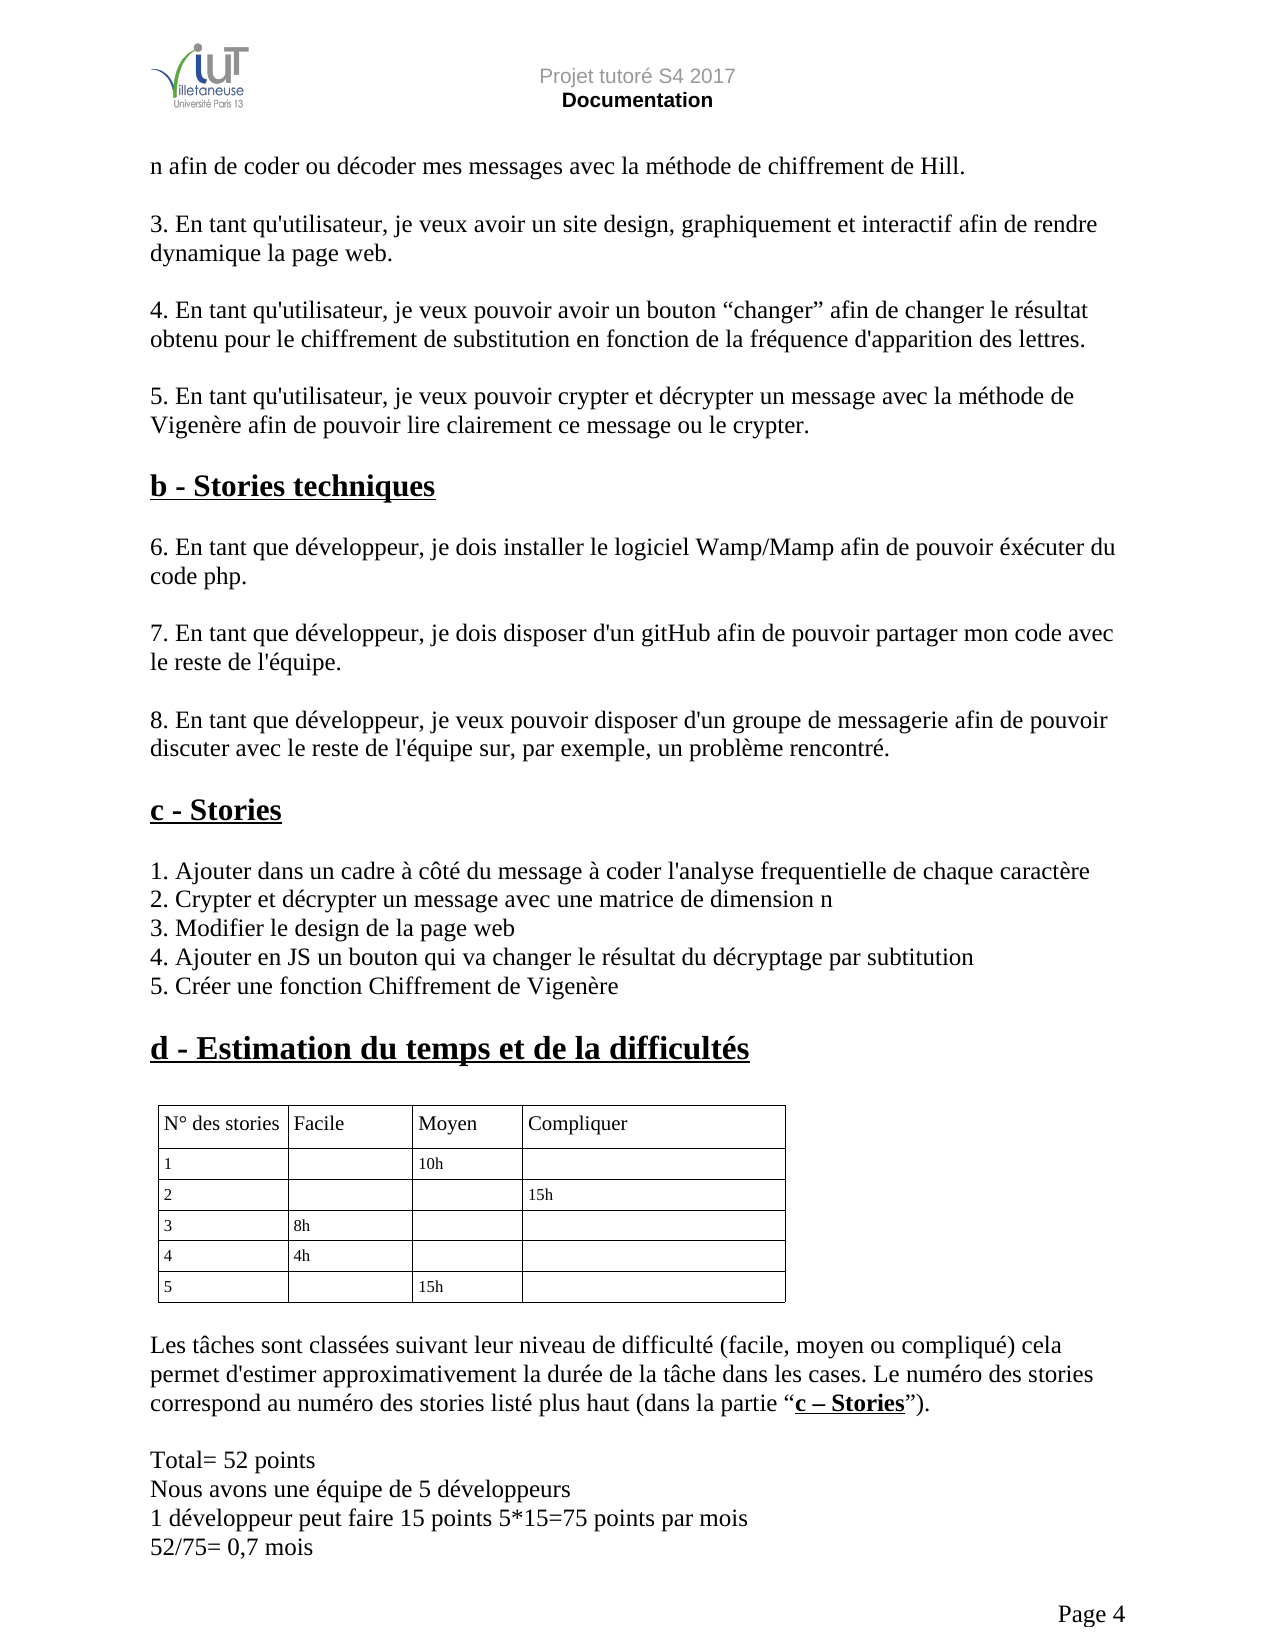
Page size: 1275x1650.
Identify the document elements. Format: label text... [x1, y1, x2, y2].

table_cell [523, 1211, 785, 1240]
table_cell [523, 1241, 785, 1271]
picture [150, 35, 249, 122]
text n afin de coder ou décoder mes messages avec la méthode de chiffrement de Hill. [150, 151, 1125, 180]
text 4. Ajouter en JS un bouton qui va changer le résultat du décryptage par subtitution [150, 942, 1125, 971]
table_cell [289, 1272, 412, 1302]
text d - Estimation du temps et de la difficultés [150, 1028, 1125, 1067]
text 5. En tant qu'utilisateur, je veux pouvoir crypter et décrypter un message avec la méthode de Vigenère afin de pouvoir lire clairement ce message ou le crypter. [150, 381, 1125, 439]
table_cell 10h [413, 1149, 522, 1179]
text 8. En tant que développeur, je veux pouvoir disposer d'un groupe de messagerie afin de pouvoir discuter avec le reste de l'équipe sur, par exemple, un problème rencontré. [150, 705, 1125, 762]
text 7. En tant que développeur, je dois disposer d'un gitHub afin de pouvoir partager mon code avec le reste de l'équipe. [150, 618, 1125, 676]
table_cell 15h [413, 1272, 522, 1302]
table_header Compliquer [523, 1106, 785, 1148]
table_cell 4h [289, 1241, 412, 1271]
text 1. Ajouter dans un cadre à côté du message à coder l'analyse frequentielle de chaque caractère [150, 856, 1125, 884]
text c - Stories [150, 791, 1125, 827]
table_cell [289, 1149, 412, 1179]
text 1 développeur peut faire 15 points 5*15=75 points par mois [150, 1503, 1125, 1532]
table_cell 15h [523, 1180, 785, 1209]
text 2. Crypter et décrypter un message avec une matrice de dimension n [150, 884, 1125, 913]
text 3. En tant qu'utilisateur, je veux avoir un site design, graphiquement et interactif afin de rendre dynamique la page web. [150, 180, 1125, 266]
table_cell [523, 1149, 785, 1179]
text b - Stories techniques [150, 468, 1125, 503]
text Nous avons une équipe de 5 développeurs [150, 1474, 1125, 1503]
table_header N° des stories [159, 1106, 288, 1148]
text 52/75= 0,7 mois [150, 1532, 1125, 1561]
text 4. En tant qu'utilisateur, je veux pouvoir avoir un bouton “changer” afin de changer le résultat obtenu pour le chiffrement de substitution en fonction de la fréquence d'apparition des lettres. [150, 295, 1125, 353]
text 3. Modifier le design de la page web [150, 913, 1125, 942]
text 6. En tant que développeur, je dois installer le logiciel Wamp/Mamp afin de pouvoir éxécuter du code php. [150, 532, 1125, 590]
table_cell [289, 1180, 412, 1209]
table_cell 5 [159, 1272, 288, 1302]
table_header Facile [289, 1106, 412, 1148]
text Les tâches sont classées suivant leur niveau de difficulté (facile, moyen ou compliqué) cela permet d'estimer approximativement la durée de la tâche dans les cases. Le numéro des stories correspond au numéro des stories listé plus haut (dans la partie “c – Stories”). [150, 1331, 1125, 1417]
table_cell [413, 1180, 522, 1209]
table_cell 1 [159, 1149, 288, 1179]
table_cell 3 [159, 1211, 288, 1240]
table_cell 8h [289, 1211, 412, 1240]
table_cell [523, 1272, 785, 1302]
table_cell 2 [159, 1180, 288, 1209]
table_header Moyen [413, 1106, 522, 1148]
table_cell [413, 1241, 522, 1271]
text Total= 52 points [150, 1446, 1125, 1474]
table_cell [413, 1211, 522, 1240]
table_cell 4 [159, 1241, 288, 1271]
text 5. Créer une fonction Chiffrement de Vigenère [150, 971, 1125, 999]
